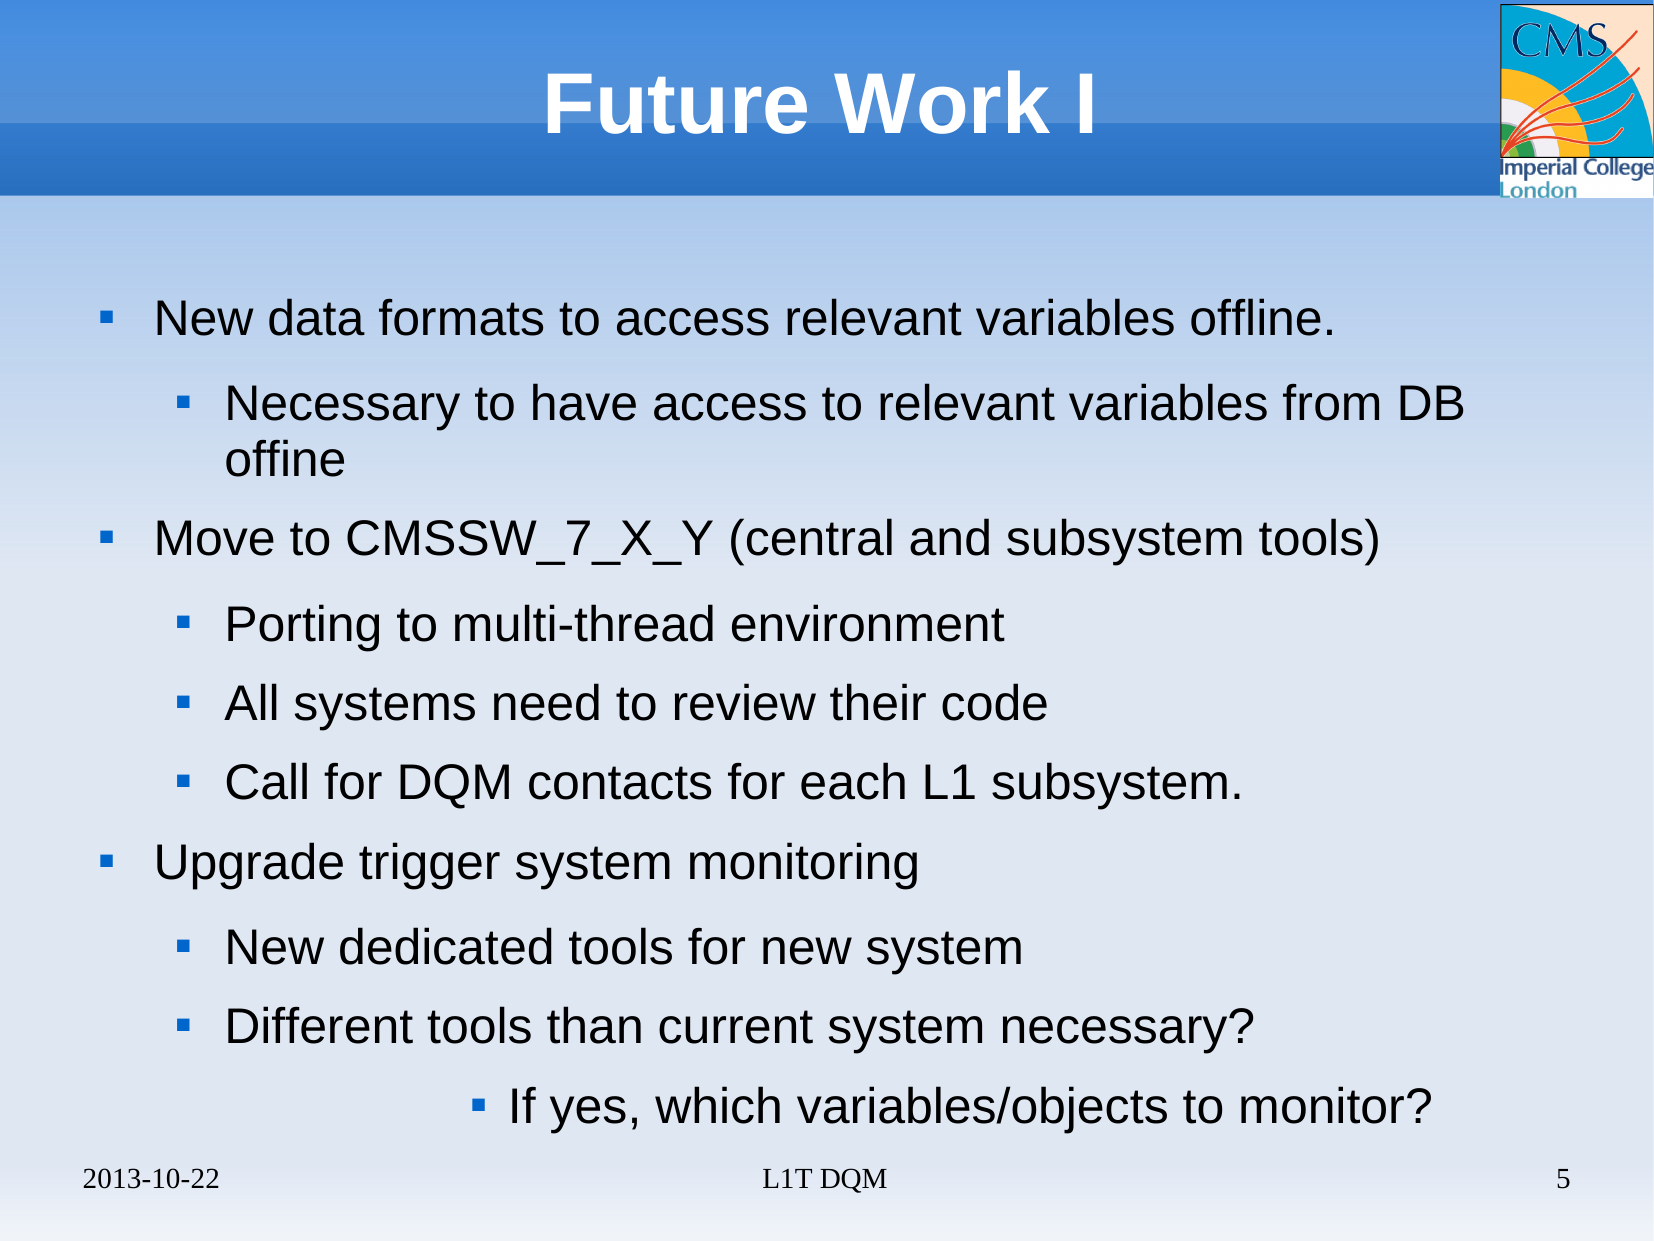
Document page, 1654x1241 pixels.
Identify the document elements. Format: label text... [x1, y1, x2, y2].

list New data formats to access relevant variables offline. Necessary to have access to relevant variables from DB offine Move to CMSSW_7_X_Y (central and subsystem tools) Porting to multi-thread environment All systems need to review their code Call for DQM contacts for each L1 subsystem. Upgrade trigger system monitoring New dedicated tools for new system Different tools than current system necessary? If yes, which variables/objects to monitor? [82, 290, 1571, 1134]
picture [0, 0, 1654, 1241]
title Future Work I [76, 0, 1565, 208]
picture [1588, 52, 1601, 56]
